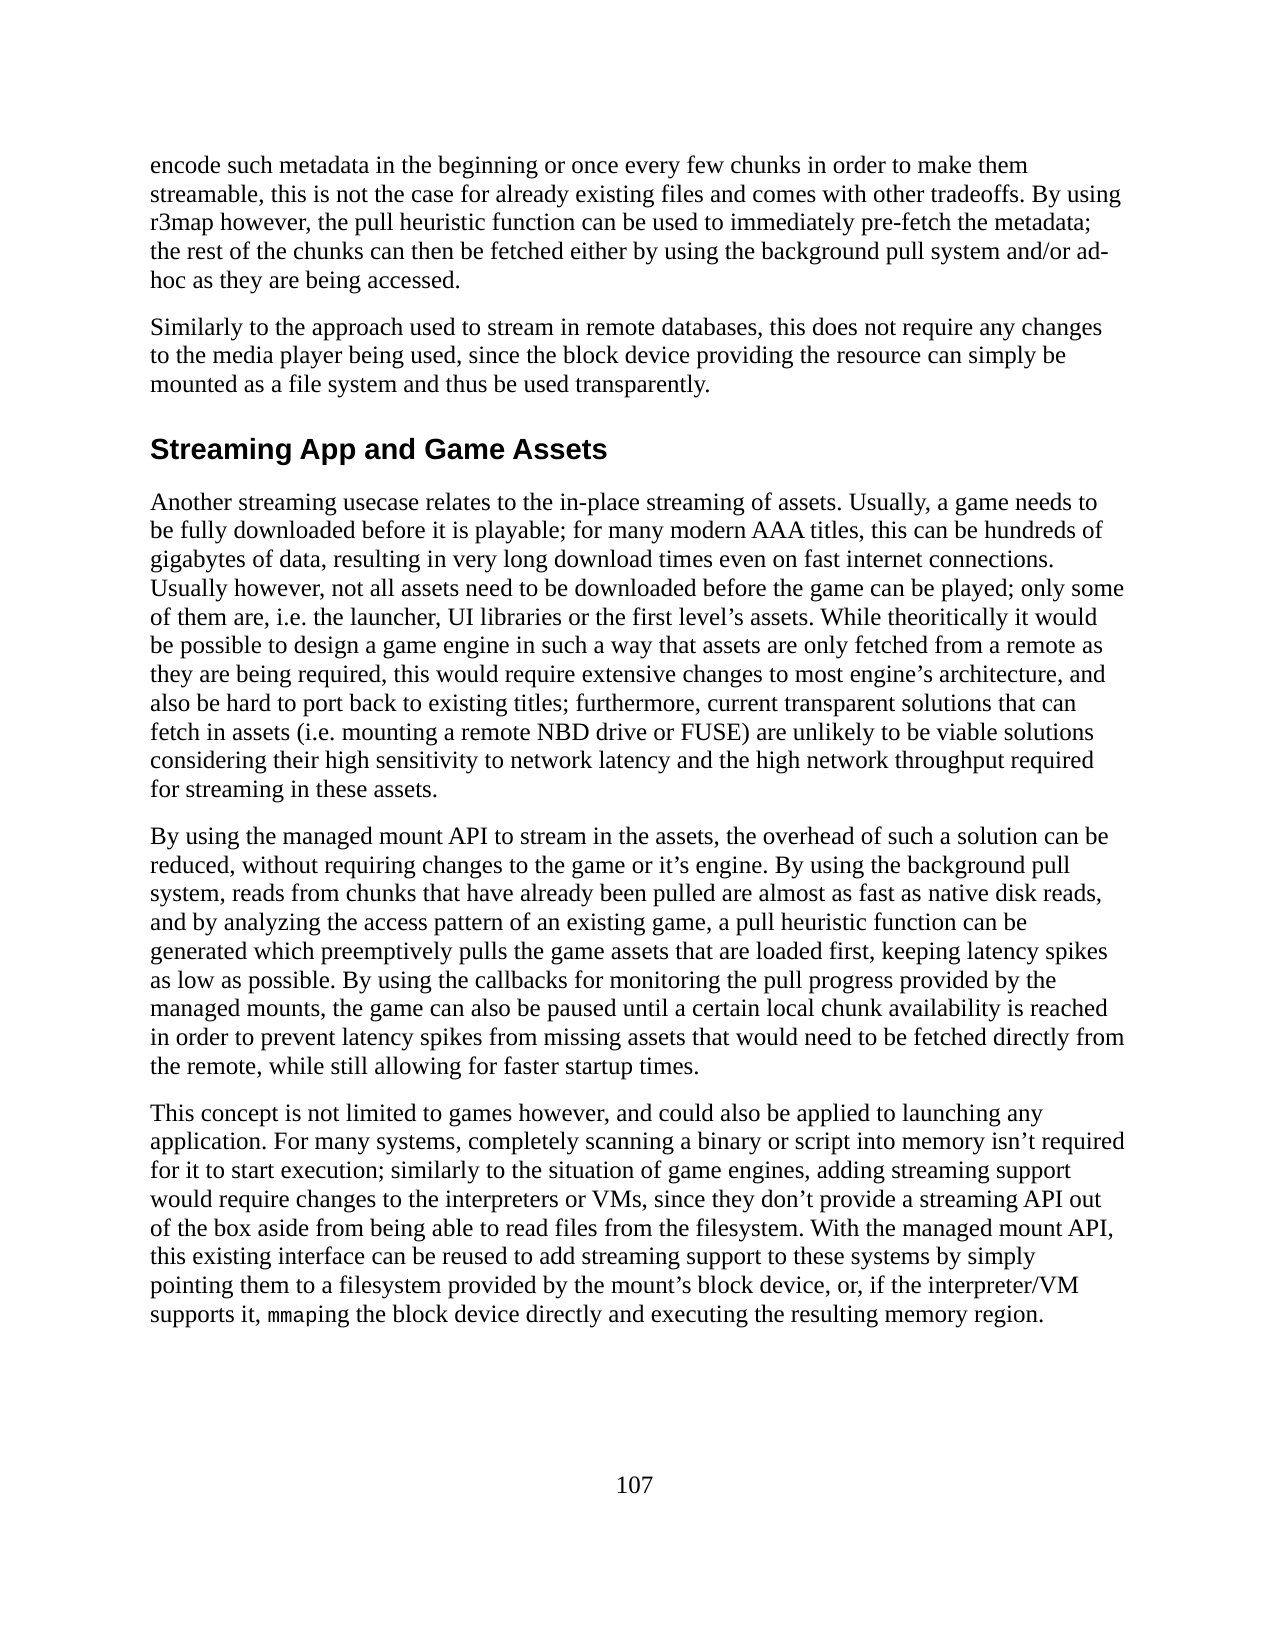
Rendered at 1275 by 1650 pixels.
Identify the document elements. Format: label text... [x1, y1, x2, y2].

text Another streaming usecase relates to the in-place streaming of assets. Usually, a game needs to be fully downloaded before it is playable; for many modern AAA titles, this can be hundreds of gigabytes of data, resulting in very long download times even on fast internet connections. Usually however, not all assets need to be downloaded before the game can be played; only some of them are, i.e. the launcher, UI libraries or the first level’s assets. While theoritically it would be possible to design a game engine in such a way that assets are only fetched from a remote as they are being required, this would require extensive changes to most engine’s architecture, and also be hard to port back to existing titles; furthermore, current transparent solutions that can fetch in assets (i.e. mounting a remote NBD drive or FUSE) are unlikely to be viable solutions considering their high sensitivity to network latency and the high network throughput required for streaming in these assets. [150, 487, 1125, 803]
text encode such metadata in the beginning or once every few chunks in order to make them streamable, this is not the case for already existing files and comes with other tradeoffs. By using r3map however, the pull heuristic function can be used to immediately pre-fetch the metadata; the rest of the chunks can then be fetched either by using the background pull system and/or ad-hoc as they are being accessed. [150, 150, 1125, 294]
text Similarly to the approach used to stream in remote databases, this does not require any changes to the media player being used, since the block device providing the resource can simply be mounted as a file system and thus be used transparently. [150, 312, 1125, 398]
text This concept is not limited to games however, and could also be applied to launching any application. For many systems, completely scanning a binary or script into memory isn’t required for it to start execution; similarly to the situation of game engines, adding streaming support would require changes to the interpreters or VMs, since they don’t provide a streaming API out of the box aside from being able to read files from the filesystem. With the managed mount API, this existing interface can be reused to add streaming support to these systems by simply pointing them to a filesystem provided by the mount’s block device, or, if the interpreter/VM supports it, mmaping the block device directly and executing the resulting memory region. [150, 1098, 1125, 1328]
text By using the managed mount API to stream in the assets, the overhead of such a solution can be reduced, without requiring changes to the game or it’s engine. By using the background pull system, reads from chunks that have already been pulled are almost as fast as native disk reads, and by analyzing the access pattern of an existing game, a pull heuristic function can be generated which preemptively pulls the game assets that are loaded first, keeping latency spikes as low as possible. By using the callbacks for monitoring the pull progress provided by the managed mounts, the game can also be paused until a certain local chunk availability is reached in order to prevent latency spikes from missing assets that would need to be fetched directly from the remote, while still allowing for faster startup times. [150, 821, 1125, 1080]
subtitle Streaming App and Game Assets [150, 432, 1125, 465]
